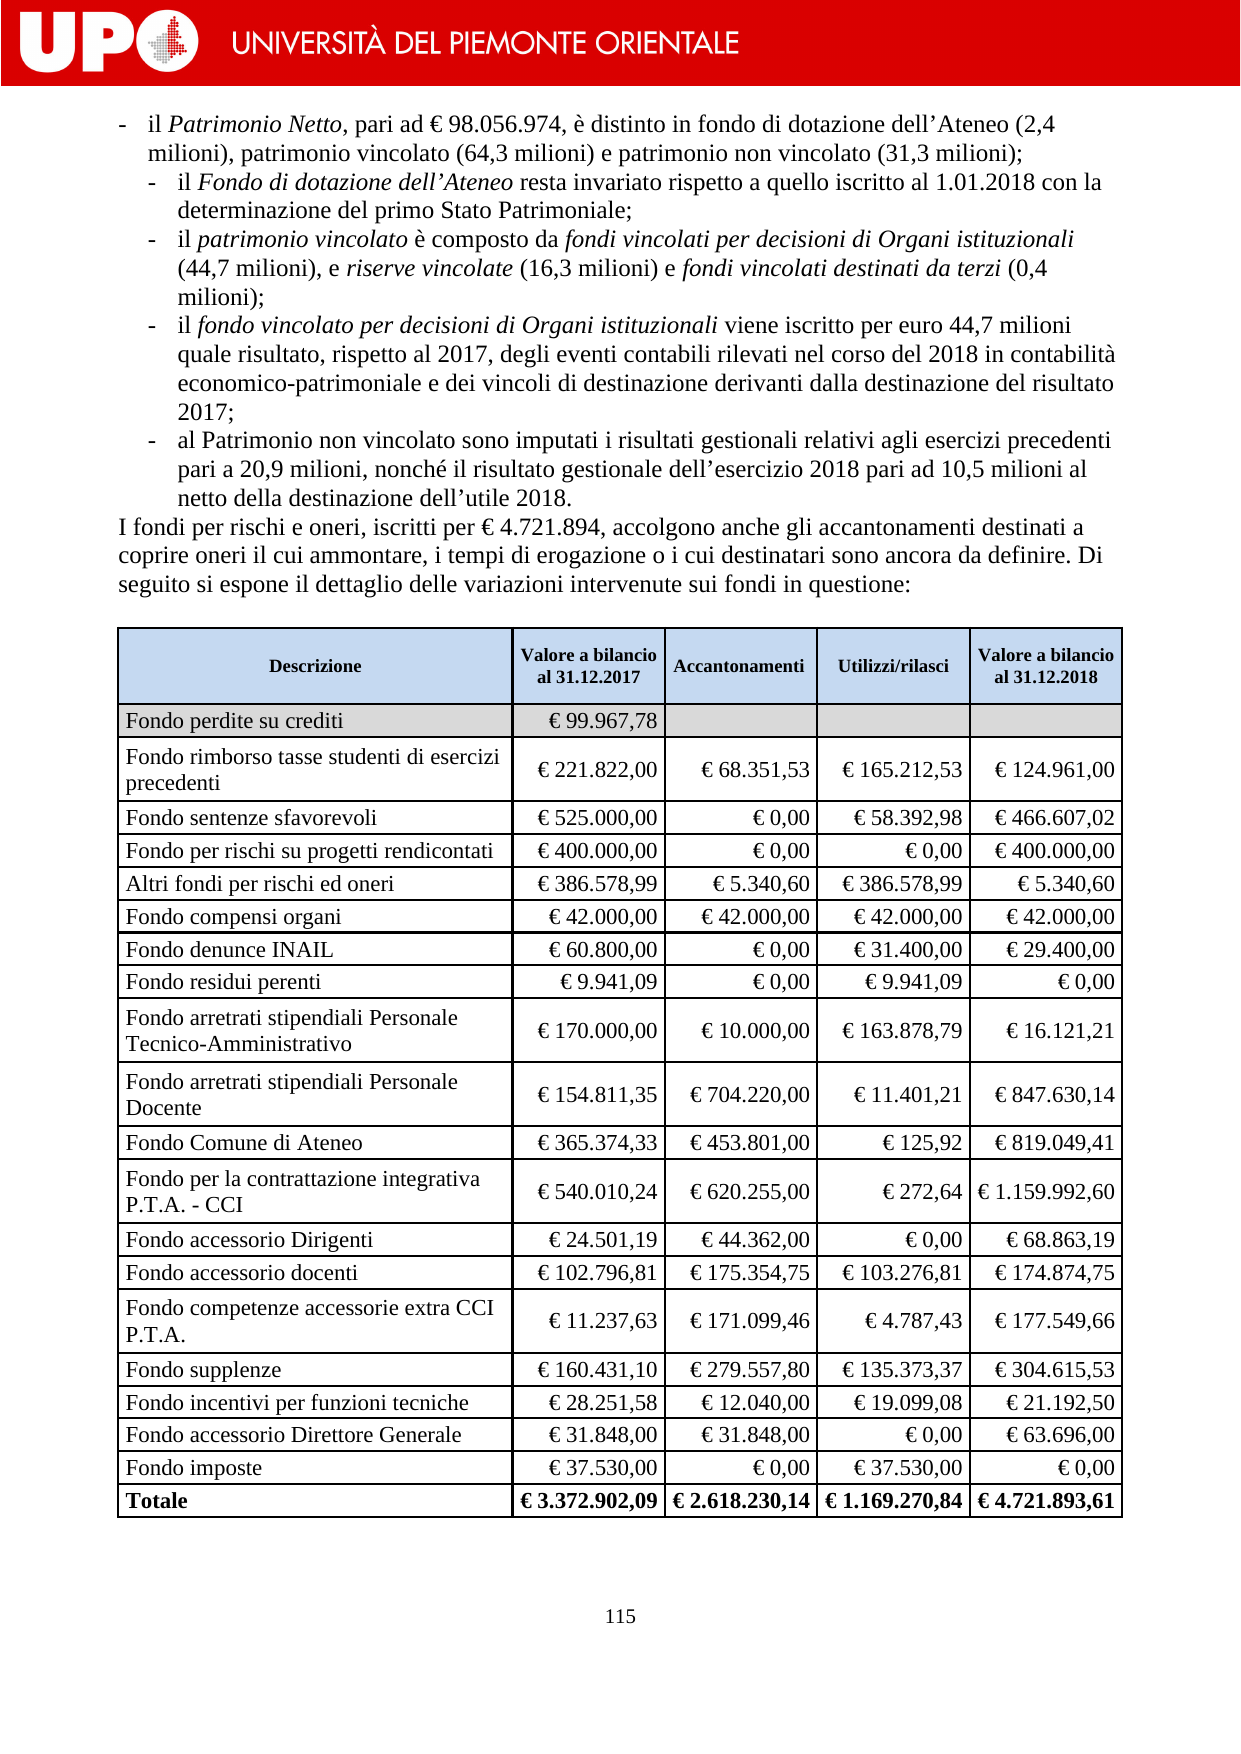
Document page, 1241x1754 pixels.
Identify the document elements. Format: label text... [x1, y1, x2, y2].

table_cell Fondo accessorio docenti [119, 1257, 511, 1288]
table_cell Fondo supplenze [119, 1354, 511, 1384]
table_cell € 453.801,00 [666, 1127, 816, 1158]
table_cell € 174.874,75 [971, 1257, 1121, 1288]
text - il patrimonio vincolato è composto da fondi vincolati per decisioni di Organi istituzionali (44,7 milioni), e riserve vincolate (16,3 milioni) e fondi vincolati destinati da terzi (0,4 milioni); [148, 224, 1122, 310]
table_cell € 175.354,75 [666, 1257, 816, 1288]
table_cell € 525.000,00 [514, 802, 664, 833]
table_cell € 177.549,66 [971, 1290, 1121, 1352]
table_cell € 0,00 [666, 835, 816, 866]
table_cell € 63.696,00 [971, 1419, 1121, 1450]
table_cell € 171.099,46 [666, 1290, 816, 1352]
text - il Fondo di dotazione dell’Ateneo resta invariato rispetto a quello iscritto al 1.01.2018 con la determinazione del primo Stato Patrimoniale; [148, 167, 1122, 224]
table_cell € 10.000,00 [666, 999, 816, 1061]
table_cell Fondo Comune di Ateneo [119, 1127, 511, 1158]
table_cell € 0,00 [818, 835, 969, 866]
table_cell € 3.372.902,09 [514, 1485, 664, 1516]
table_cell € 1.159.992,60 [971, 1160, 1121, 1222]
table_cell € 9.941,09 [818, 966, 969, 997]
table_cell Fondo per rischi su progetti rendicontati [119, 835, 511, 866]
table_cell € 0,00 [818, 1419, 969, 1450]
table_cell € 42.000,00 [514, 901, 664, 931]
table_cell € 5.340,60 [971, 868, 1121, 898]
table_cell € 125,92 [818, 1127, 969, 1158]
table_cell Fondo arretrati stipendiali Personale Tecnico-Amministrativo [119, 999, 511, 1061]
table_cell € 386.578,99 [818, 868, 969, 898]
table_cell Fondo residui perenti [119, 966, 511, 997]
table_cell € 400.000,00 [514, 835, 664, 866]
table_cell € 135.373,37 [818, 1354, 969, 1384]
table_cell € 21.192,50 [971, 1387, 1121, 1417]
table_cell € 42.000,00 [666, 901, 816, 931]
table_cell € 31.848,00 [666, 1419, 816, 1450]
table_cell € 124.961,00 [971, 738, 1121, 800]
table_cell Fondo rimborso tasse studenti di esercizi precedenti [119, 738, 511, 800]
table_cell Fondo imposte [119, 1452, 511, 1483]
table_cell € 819.049,41 [971, 1127, 1121, 1158]
table_cell € 42.000,00 [971, 901, 1121, 931]
table_cell € 386.578,99 [514, 868, 664, 898]
table_cell € 37.530,00 [818, 1452, 969, 1483]
table_cell € 103.276,81 [818, 1257, 969, 1288]
table_cell € 31.848,00 [514, 1419, 664, 1450]
table_cell [818, 705, 969, 736]
table_cell € 68.351,53 [666, 738, 816, 800]
table_cell € 365.374,33 [514, 1127, 664, 1158]
table_cell Fondo accessorio Direttore Generale [119, 1419, 511, 1450]
table_cell Fondo denunce INAIL [119, 934, 511, 964]
table_cell € 12.040,00 [666, 1387, 816, 1417]
table_cell € 466.607,02 [971, 802, 1121, 833]
table_cell Fondo competenze accessorie extra CCI P.T.A. [119, 1290, 511, 1352]
table_cell € 99.967,78 [514, 705, 664, 736]
table_cell € 0,00 [666, 802, 816, 833]
table_cell € 58.392,98 [818, 802, 969, 833]
table_cell Fondo compensi organi [119, 901, 511, 931]
table_cell € 170.000,00 [514, 999, 664, 1061]
table_cell € 42.000,00 [818, 901, 969, 931]
table_cell € 9.941,09 [514, 966, 664, 997]
table_cell € 102.796,81 [514, 1257, 664, 1288]
table_cell € 163.878,79 [818, 999, 969, 1061]
table_cell € 540.010,24 [514, 1160, 664, 1222]
table_cell € 16.121,21 [971, 999, 1121, 1061]
table_cell Fondo per la contrattazione integrativa P.T.A. - CCI [119, 1160, 511, 1222]
table_cell € 279.557,80 [666, 1354, 816, 1384]
table_cell € 0,00 [666, 966, 816, 997]
table_header Utilizzi/rilasci [818, 629, 969, 703]
table_cell € 0,00 [666, 1452, 816, 1483]
table_cell € 0,00 [971, 1452, 1121, 1483]
table_cell € 1.169.270,84 [818, 1485, 969, 1516]
text - il Patrimonio Netto, pari ad € 98.056.974, è distinto in fondo di dotazione dell’Ateneo (2,4 milioni), patrimonio vincolato (64,3 milioni) e patrimonio non vincolato (31,3 milioni); [118, 109, 1122, 167]
table_cell € 5.340,60 [666, 868, 816, 898]
table_cell € 4.787,43 [818, 1290, 969, 1352]
table_cell € 847.630,14 [971, 1063, 1121, 1125]
table_cell € 68.863,19 [971, 1224, 1121, 1255]
table_cell € 29.400,00 [971, 934, 1121, 964]
table_cell Totale [119, 1485, 511, 1516]
table_cell [971, 705, 1121, 736]
table_cell € 272,64 [818, 1160, 969, 1222]
table_cell € 11.237,63 [514, 1290, 664, 1352]
table_cell € 0,00 [971, 966, 1121, 997]
table_cell € 154.811,35 [514, 1063, 664, 1125]
table_header Descrizione [119, 629, 511, 703]
table_cell € 24.501,19 [514, 1224, 664, 1255]
text - il fondo vincolato per decisioni di Organi istituzionali viene iscritto per euro 44,7 milioni quale risultato, rispetto al 2017, degli eventi contabili rilevati nel corso del 2018 in contabilità economico-patrimoniale e dei vincoli di destinazione derivanti dalla destinazione del risultato 2017; [148, 310, 1122, 425]
table_cell € 400.000,00 [971, 835, 1121, 866]
table_cell € 160.431,10 [514, 1354, 664, 1384]
table_cell € 304.615,53 [971, 1354, 1121, 1384]
table_header Valore a bilancio al 31.12.2018 [971, 629, 1121, 703]
table_cell € 19.099,08 [818, 1387, 969, 1417]
table_cell € 704.220,00 [666, 1063, 816, 1125]
table_header Accantonamenti [666, 629, 816, 703]
table_cell € 60.800,00 [514, 934, 664, 964]
table_cell € 31.400,00 [818, 934, 969, 964]
table_cell € 11.401,21 [818, 1063, 969, 1125]
table_cell € 0,00 [666, 934, 816, 964]
table_cell Fondo incentivi per funzioni tecniche [119, 1387, 511, 1417]
table_cell € 2.618.230,14 [666, 1485, 816, 1516]
table_cell Altri fondi per rischi ed oneri [119, 868, 511, 898]
table_cell € 44.362,00 [666, 1224, 816, 1255]
table_cell € 0,00 [818, 1224, 969, 1255]
table_cell € 165.212,53 [818, 738, 969, 800]
table_cell Fondo sentenze sfavorevoli [119, 802, 511, 833]
table_cell Fondo accessorio Dirigenti [119, 1224, 511, 1255]
table_cell [666, 705, 816, 736]
table_cell € 4.721.893,61 [971, 1485, 1121, 1516]
table_header Valore a bilancio al 31.12.2017 [514, 629, 664, 703]
table_cell Fondo perdite su crediti [119, 705, 511, 736]
table_cell € 28.251,58 [514, 1387, 664, 1417]
table_cell € 620.255,00 [666, 1160, 816, 1222]
text - al Patrimonio non vincolato sono imputati i risultati gestionali relativi agli esercizi precedenti pari a 20,9 milioni, nonché il risultato gestionale dell’esercizio 2018 pari ad 10,5 milioni al netto della destinazione dell’utile 2018. [148, 425, 1122, 512]
table_cell € 221.822,00 [514, 738, 664, 800]
table_cell € 37.530,00 [514, 1452, 664, 1483]
text I fondi per rischi e oneri, iscritti per € 4.721.894, accolgono anche gli accantonamenti destinati a coprire oneri il cui ammontare, i tempi di erogazione o i cui destinatari sono ancora da definire. Di seguito si espone il dettaglio delle variazioni intervenute sui fondi in questione: [118, 512, 1122, 598]
table_cell Fondo arretrati stipendiali Personale Docente [119, 1063, 511, 1125]
